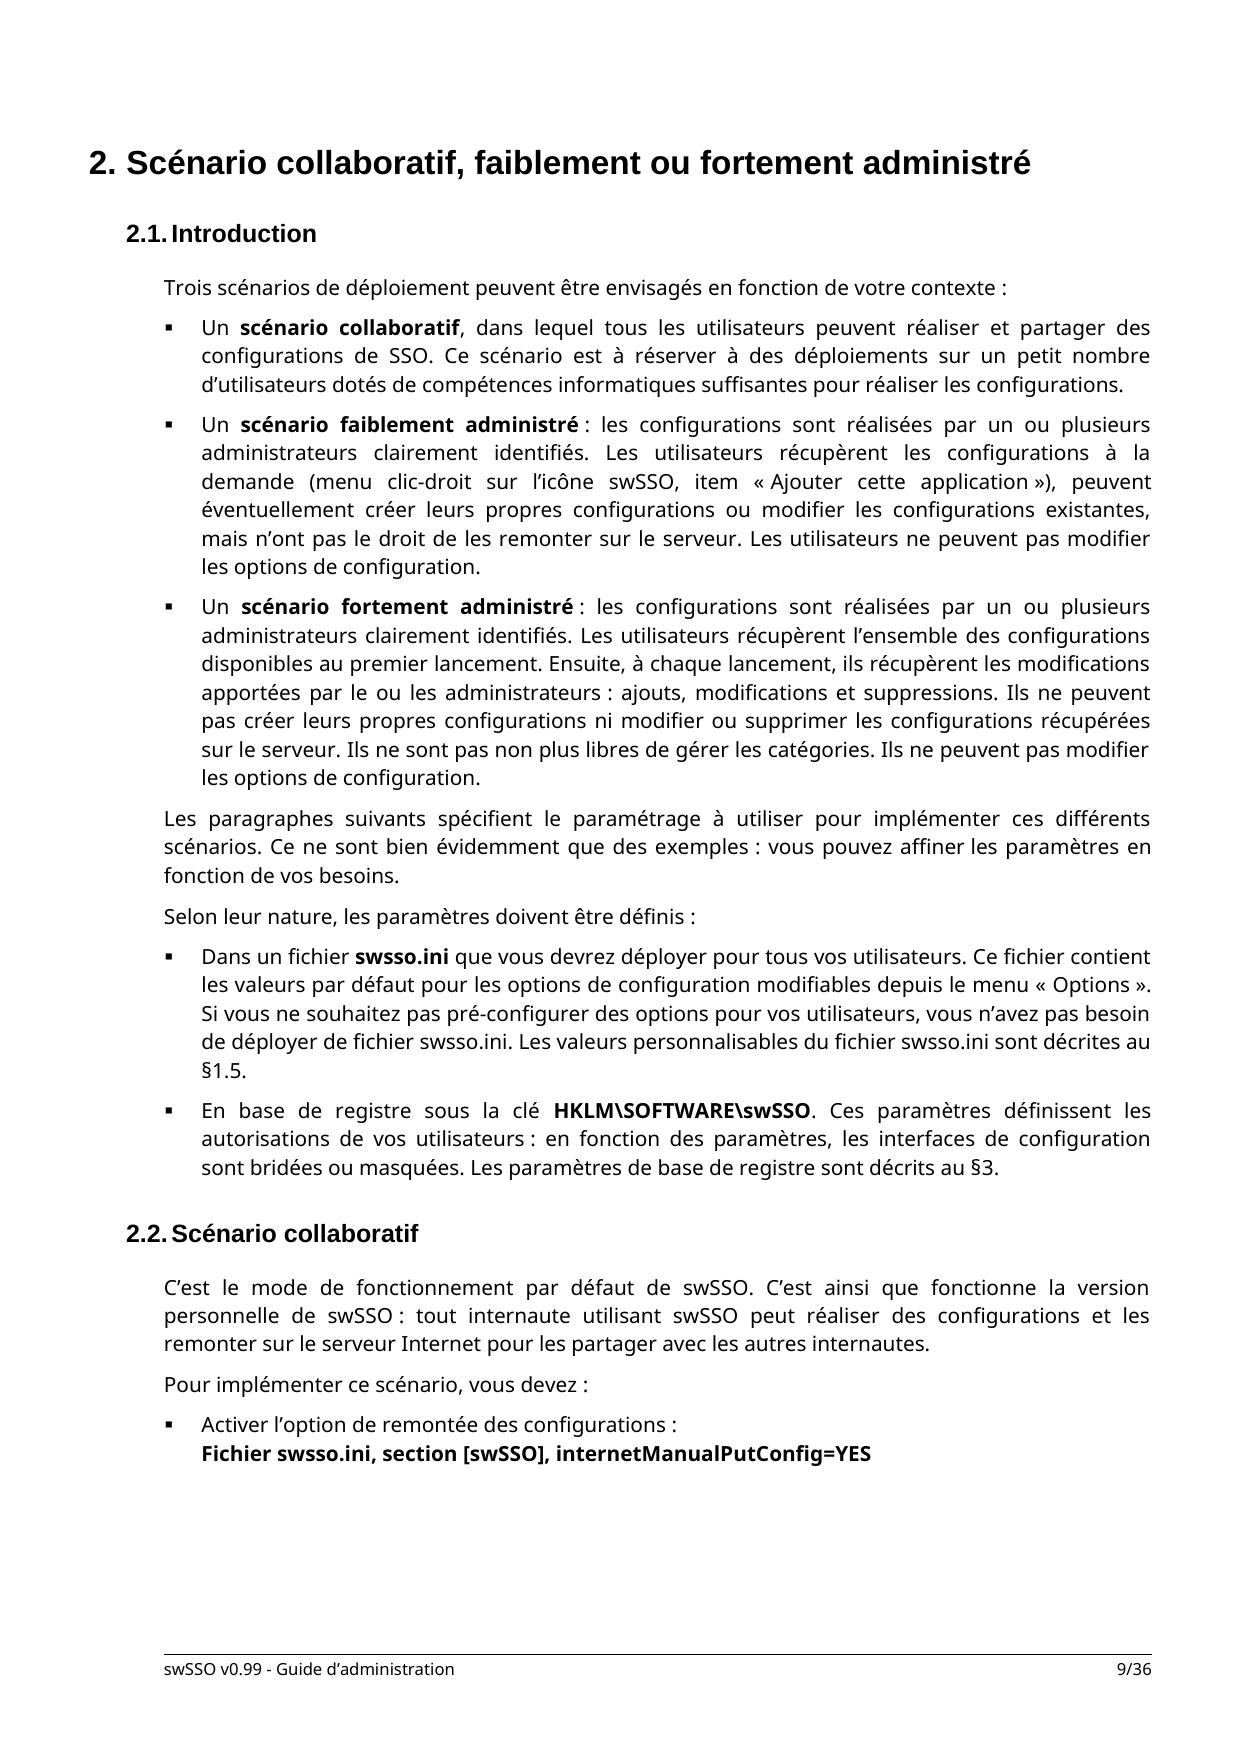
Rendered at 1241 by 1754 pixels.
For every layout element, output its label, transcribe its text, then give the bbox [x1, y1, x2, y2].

list Un scénario collaboratif, dans lequel tous les utilisateurs peuvent réaliser et partager des configurations de SSO. Ce scénario est à réserver à des déploiements sur un petit nombre d’utilisateurs dotés de compétences informatiques suffisantes pour réaliser les configurations. [164, 313, 1152, 398]
text C’est le mode de fonctionnement par défaut de swSSO. C’est ainsi que fonctionne la version personnelle de swSSO : tout internaute utilisant swSSO peut réaliser des configurations et les remonter sur le serveur Internet pour les partager avec les autres internautes. [164, 1273, 1152, 1358]
text Pour implémenter ce scénario, vous devez : [164, 1370, 1152, 1399]
text Selon leur nature, les paramètres doivent être définis : [164, 902, 1152, 930]
subtitle Scénario collaboratif [126, 1219, 1152, 1248]
list Activer l’option de remontée des configurations : [164, 1411, 1152, 1439]
text Les paragraphes suivants spécifient le paramétrage à utiliser pour implémenter ces différents scénarios. Ce ne sont bien évidemment que des exemples : vous pouvez affiner les paramètres en fonction de vos besoins. [164, 804, 1152, 889]
list Un scénario faiblement administré : les configurations sont réalisées par un ou plusieurs administrateurs clairement identifiés. Les utilisateurs récupèrent les configurations à la demande (menu clic-droit sur l’icône swSSO, item « Ajouter cette application »), peuvent éventuellement créer leurs propres configurations ou modifier les configurations existantes, mais n’ont pas le droit de les remonter sur le serveur. Les utilisateurs ne peuvent pas modifier les options de configuration. [164, 410, 1152, 581]
list En base de registre sous la clé HKLM\SOFTWARE\swSSO. Ces paramètres définissent les autorisations de vos utilisateurs : en fonction des paramètres, les interfaces de configuration sont bridées ou masquées. Les paramètres de base de registre sont décrits au §3. [164, 1096, 1152, 1181]
list Un scénario fortement administré : les configurations sont réalisées par un ou plusieurs administrateurs clairement identifiés. Les utilisateurs récupèrent l’ensemble des configurations disponibles au premier lancement. Ensuite, à chaque lancement, ils récupèrent les modifications apportées par le ou les administrateurs : ajouts, modifications et suppressions. Ils ne peuvent pas créer leurs propres configurations ni modifier ou supprimer les configurations récupérées sur le serveur. Ils ne sont pas non plus libres de gérer les catégories. Ils ne peuvent pas modifier les options de configuration. [164, 592, 1152, 792]
text Trois scénarios de déploiement peuvent être envisagés en fonction de votre contexte : [164, 273, 1152, 301]
text Fichier swsso.ini, section [swSSO], internetManualPutConfig=YES [201, 1439, 1152, 1467]
subtitle Introduction [126, 219, 1152, 248]
subtitle Scénario collaboratif, faiblement ou fortement administré [89, 143, 1152, 182]
list Dans un fichier swsso.ini que vous devrez déployer pour tous vos utilisateurs. Ce fichier contient les valeurs par défaut pour les options de configuration modifiables depuis le menu « Options ». Si vous ne souhaitez pas pré-configurer des options pour vos utilisateurs, vous n’avez pas besoin de déployer de fichier swsso.ini. Les valeurs personnalisables du fichier swsso.ini sont décrites au §1.5. [164, 942, 1152, 1084]
